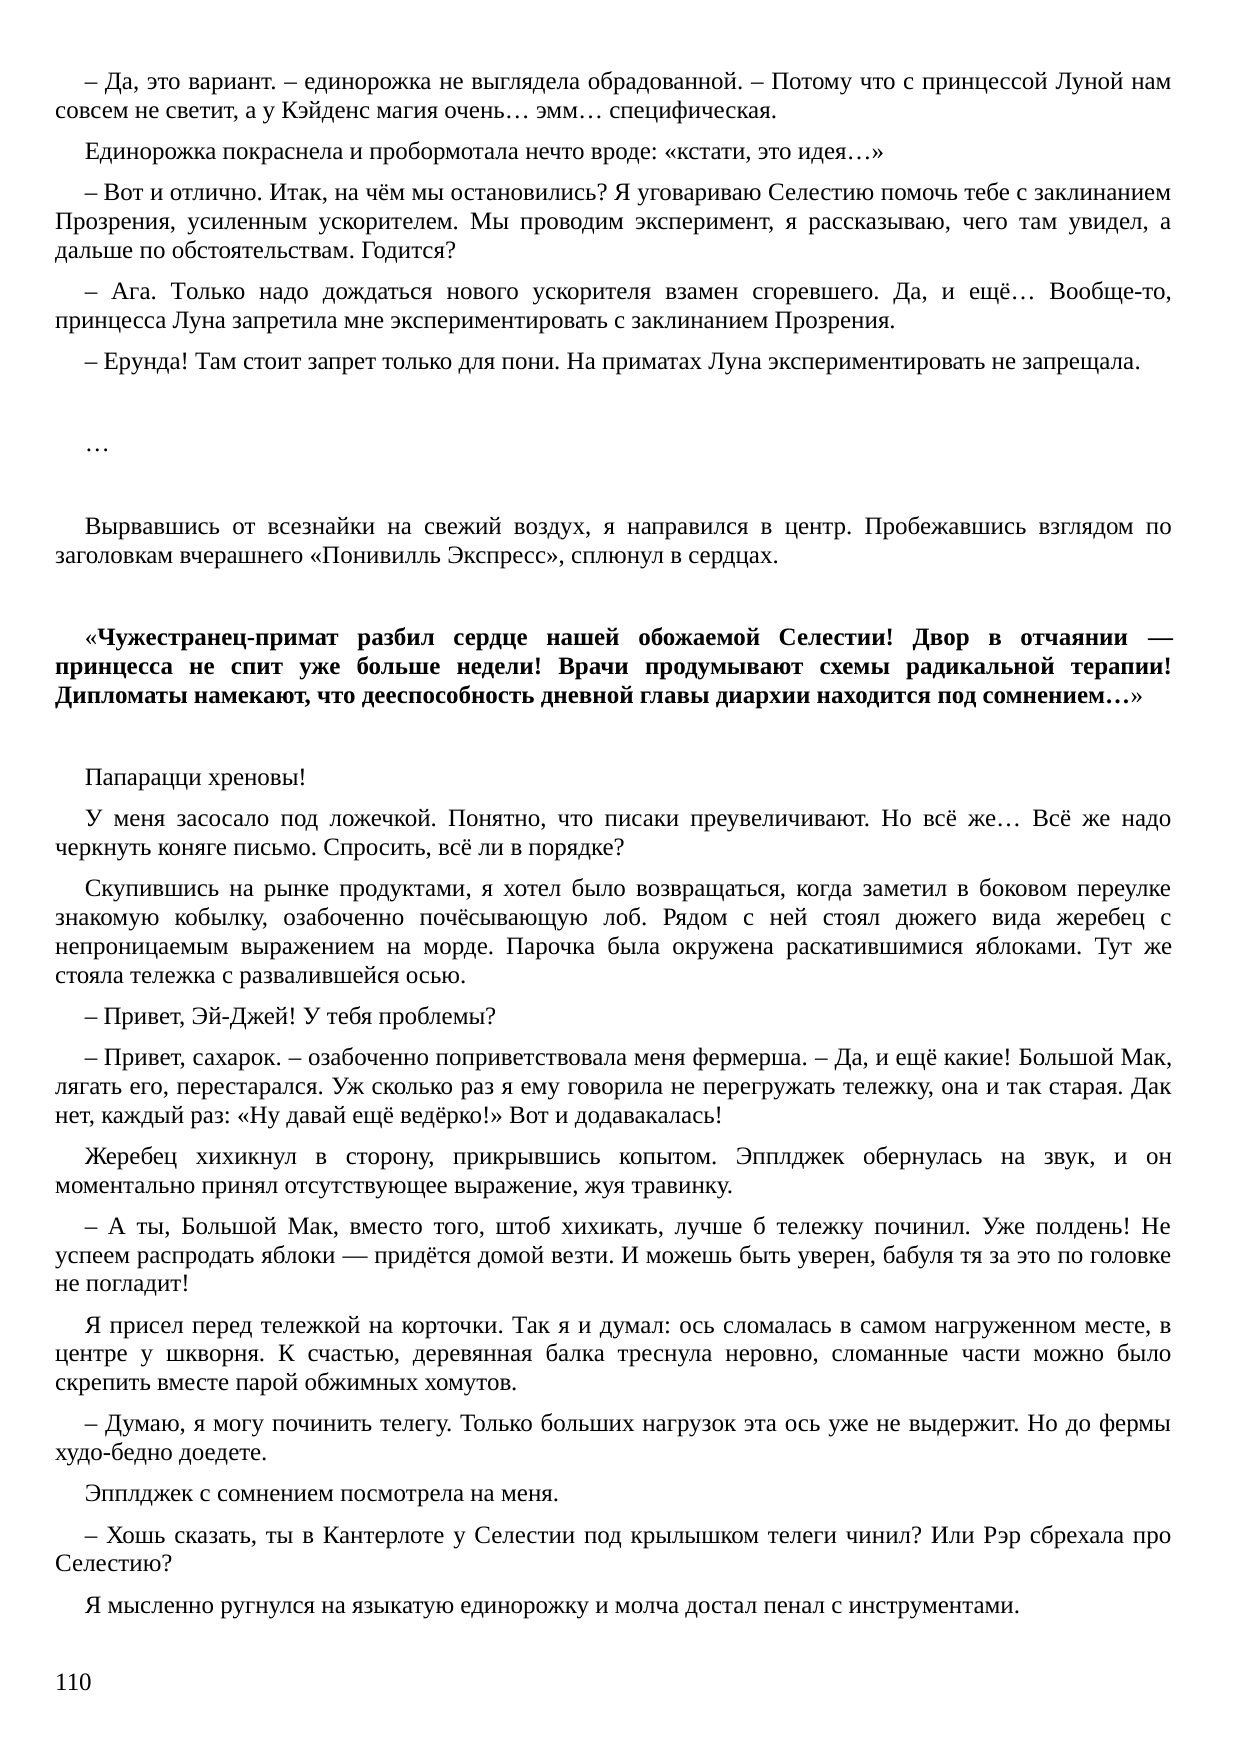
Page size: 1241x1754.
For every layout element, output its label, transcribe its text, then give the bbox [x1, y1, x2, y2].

text «Чужестранец-примат разбил сердце нашей обожаемой Селестии! Двор в отчаянии — принцесса не спит уже больше недели! Врачи продумывают схемы радикальной терапии! Дипломаты намекают, что дееспособность дневной главы диархии находится под сомнением…» [55, 622, 1173, 708]
text Скупившись на рынке продуктами, я хотел было возвращаться, когда заметил в боковом переулке знакомую кобылку, озабоченно почёсывающую лоб. Рядом с ней стоял дюжего вида жеребец с непроницаемым выражением на морде. Парочка была окружена раскатившимися яблоками. Тут же стояла тележка с развалившейся осью. [55, 873, 1173, 988]
text – Привет, Эй-Джей! У тебя проблемы? [55, 1001, 1173, 1030]
text Единорожка покраснела и пробормотала нечто вроде: «кстати, это идея…» [55, 136, 1173, 165]
text Эпплджек с сомнением посмотрела на меня. [55, 1478, 1173, 1507]
text – Хошь сказать, ты в Кантерлоте у Селестии под крылышком телеги чинил? Или Рэр сбрехала про Селестию? [55, 1520, 1173, 1577]
text – Ерунда! Там стоит запрет только для пони. На приматах Луна экспериментировать не запрещала. [55, 346, 1173, 375]
text Жеребец хихикнул в сторону, прикрывшись копытом. Эпплджек обернулась на звук, и он моментально принял отсутствующее выражение, жуя травинку. [55, 1141, 1173, 1198]
text – Думаю, я могу починить телегу. Только больших нагрузок эта ось уже не выдержит. Но до фермы худо-бедно доедете. [55, 1408, 1173, 1466]
text Я мысленно ругнулся на языкатую единорожку и молча достал пенал с инструментами. [55, 1590, 1173, 1618]
text – Вот и отлично. Итак, на чём мы остановились? Я уговариваю Селестию помочь тебе с заклинанием Прозрения, усиленным ускорителем. Мы проводим эксперимент, я рассказываю, чего там увидел, а дальше по обстоятельствам. Годится? [55, 177, 1173, 263]
text – Привет, сахарок. – озабоченно поприветствовала меня фермерша. – Да, и ещё какие! Большой Мак, лягать его, перестарался. Уж сколько раз я ему говорила не перегружать тележку, она и так старая. Дак нет, каждый раз: «Ну давай ещё ведёрко!» Вот и додавакалась! [55, 1042, 1173, 1128]
text Я присел перед тележкой на корточки. Так я и думал: ось сломалась в самом нагруженном месте, в центре у шкворня. К счастью, деревянная балка треснула неровно, сломанные части можно было скрепить вместе парой обжимных хомутов. [55, 1310, 1173, 1396]
text Вырвавшись от всезнайки на свежий воздух, я направился в центр. Пробежавшись взглядом по заголовкам вчерашнего «Понивилль Экспресс», сплюнул в сердцах. [55, 511, 1173, 568]
text … [55, 428, 1173, 457]
text – Ага. Только надо дождаться нового ускорителя взамен сгоревшего. Да, и ещё… Вообще-то, принцесса Луна запретила мне экспериментировать с заклинанием Прозрения. [55, 276, 1173, 333]
text Папарацци хреновы! [55, 762, 1173, 791]
text У меня засосало под ложечкой. Понятно, что писаки преувеличивают. Но всё же… Всё же надо черкнуть коняге письмо. Спросить, всё ли в порядке? [55, 803, 1173, 861]
text – Да, это вариант. – единорожка не выглядела обрадованной. – Потому что с принцессой Луной нам совсем не светит, а у Кэйденс магия очень… эмм… специфическая. [55, 66, 1173, 123]
text – А ты, Большой Мак, вместо того, штоб хихикать, лучше б тележку починил. Уже полдень! Не успеем распродать яблоки — придётся домой везти. И можешь быть уверен, бабуля тя за это по головке не погладит! [55, 1211, 1173, 1297]
